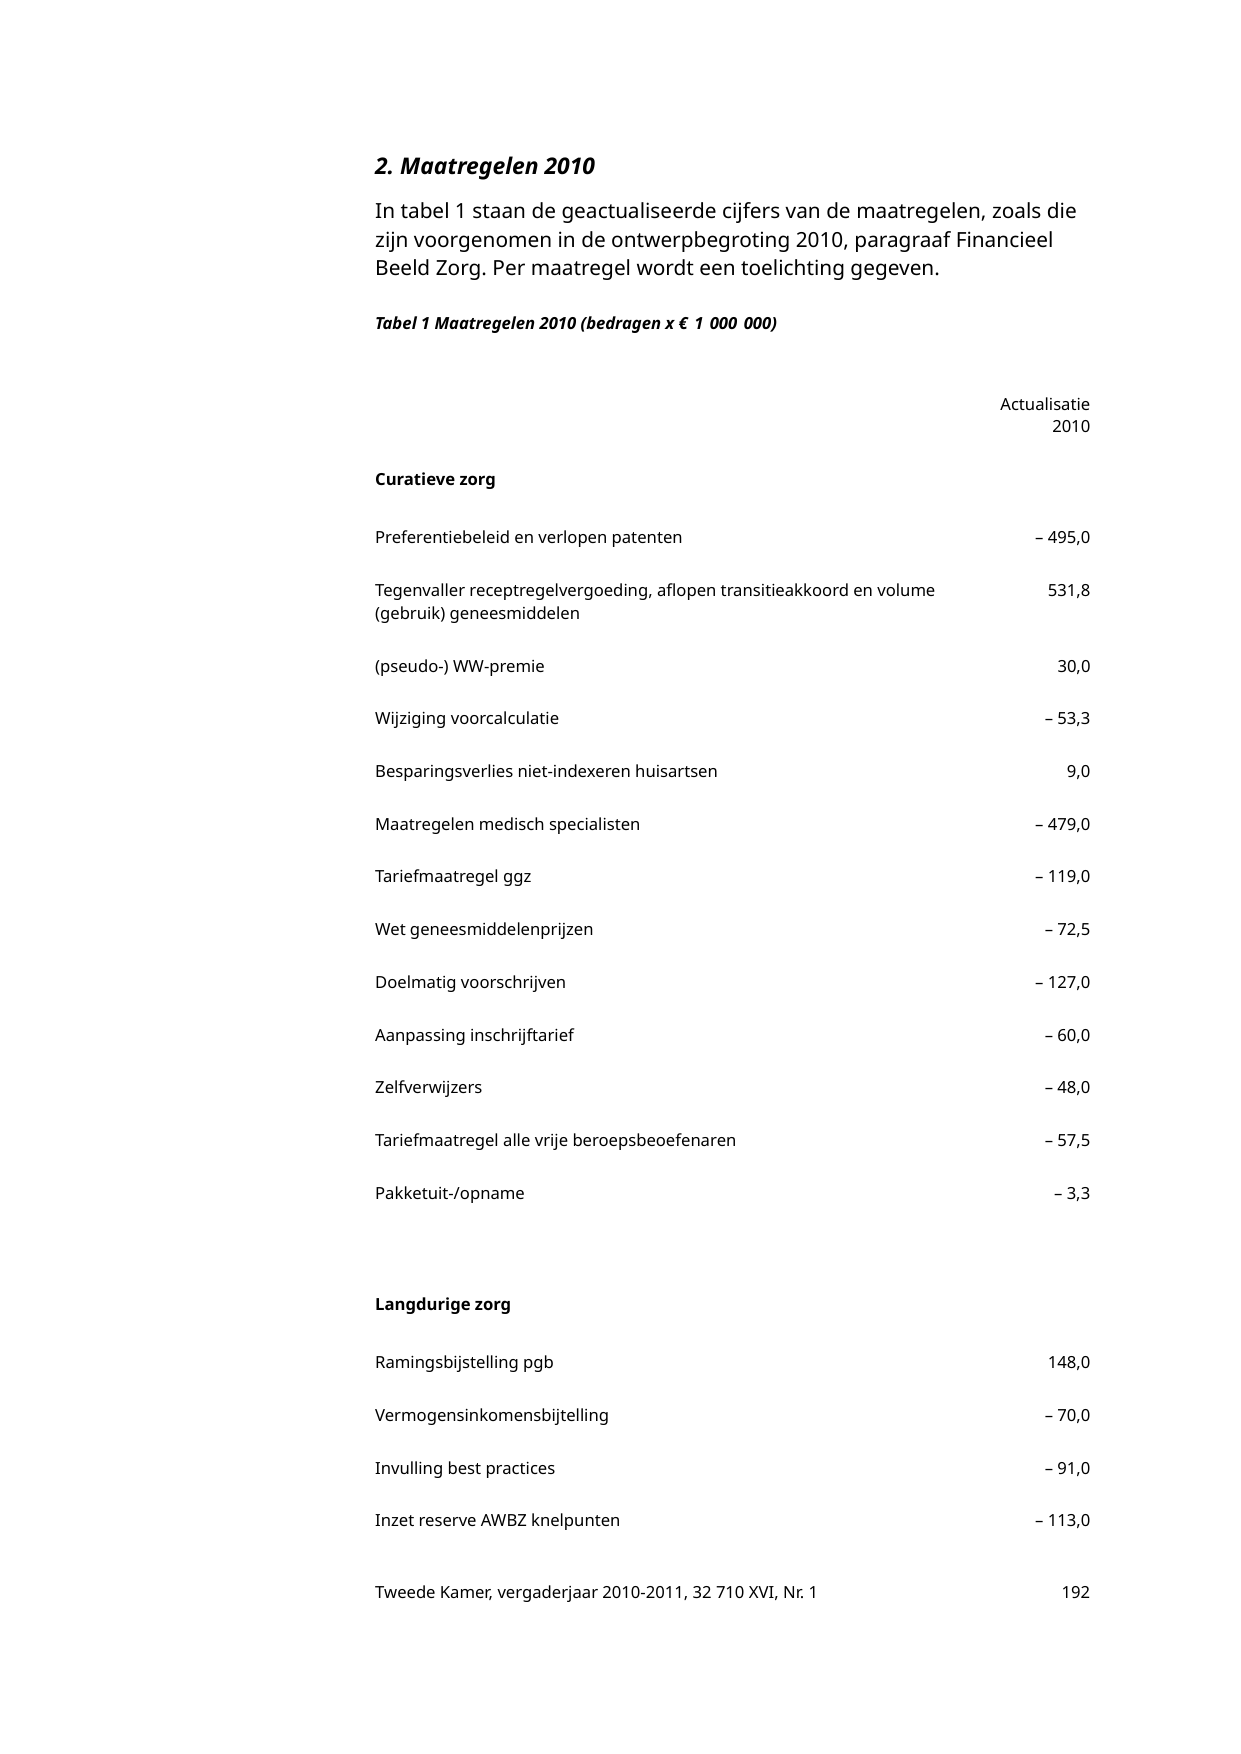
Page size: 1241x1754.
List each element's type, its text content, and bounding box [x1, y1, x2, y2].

table_cell [961, 1293, 1090, 1351]
table_cell Preferentiebeleid en verlopen patenten [375, 526, 961, 579]
table_cell Tegenvaller receptregelvergoeding, aflopen transitieakkoord en volume (gebruik) geneesmiddelen [375, 579, 961, 654]
table_cell Tariefmaatregel alle vrije beroepsbeoefenaren [375, 1129, 961, 1181]
table_cell [375, 1234, 961, 1292]
table_cell Pakketuit-/opname [375, 1181, 961, 1234]
text Tabel 1 Maatregelen 2010 (bedragen x € 1 000 000) [375, 312, 1090, 334]
table_cell Tariefmaatregel ggz [375, 865, 961, 918]
table_cell Vermogensinkomensbijtelling [375, 1404, 961, 1456]
table_cell Invulling best practices [375, 1456, 961, 1509]
subtitle 2. Maatregelen 2010 [375, 150, 1090, 181]
table_cell – 53,3 [961, 707, 1090, 759]
table_cell 9,0 [961, 760, 1090, 812]
table_cell [961, 1234, 1090, 1292]
table_cell [961, 468, 1090, 526]
table_header Actualisatie 2010 [961, 392, 1090, 468]
table_cell – 60,0 [961, 1023, 1090, 1076]
table_cell Langdurige zorg [375, 1293, 961, 1351]
table_cell Inzet reserve AWBZ knelpunten [375, 1509, 961, 1532]
table_cell 531,8 [961, 579, 1090, 654]
table_cell Aanpassing inschrijftarief [375, 1023, 961, 1076]
table_cell Wijziging voorcalculatie [375, 707, 961, 759]
table_cell 148,0 [961, 1351, 1090, 1403]
table_cell – 91,0 [961, 1456, 1090, 1509]
table_cell 30,0 [961, 654, 1090, 707]
table_cell (pseudo-) WW-premie [375, 654, 961, 707]
table_cell – 3,3 [961, 1181, 1090, 1234]
table_cell Zelfverwijzers [375, 1076, 961, 1128]
table_cell Wet geneesmiddelenprijzen [375, 918, 961, 970]
table_cell – 72,5 [961, 918, 1090, 970]
table_cell – 57,5 [961, 1129, 1090, 1181]
table_cell Maatregelen medisch specialisten [375, 812, 961, 865]
table_cell – 119,0 [961, 865, 1090, 918]
table_cell – 113,0 [961, 1509, 1090, 1532]
table_cell – 127,0 [961, 970, 1090, 1023]
table_cell Ramingsbijstelling pgb [375, 1351, 961, 1403]
table_cell – 70,0 [961, 1404, 1090, 1456]
table_header [375, 392, 961, 468]
table_cell – 48,0 [961, 1076, 1090, 1128]
table_cell Besparingsverlies niet-indexeren huisartsen [375, 760, 961, 812]
table_cell Curatieve zorg [375, 468, 961, 526]
table_cell – 479,0 [961, 812, 1090, 865]
table_cell Doelmatig voorschrijven [375, 970, 961, 1023]
text In tabel 1 staan de geactualiseerde cijfers van de maatregelen, zoals die zijn voorgenomen in de ontwerpbegroting 2010, paragraaf Financieel Beeld Zorg. Per maatregel wordt een toelichting gegeven. [375, 196, 1090, 282]
table_cell – 495,0 [961, 526, 1090, 579]
